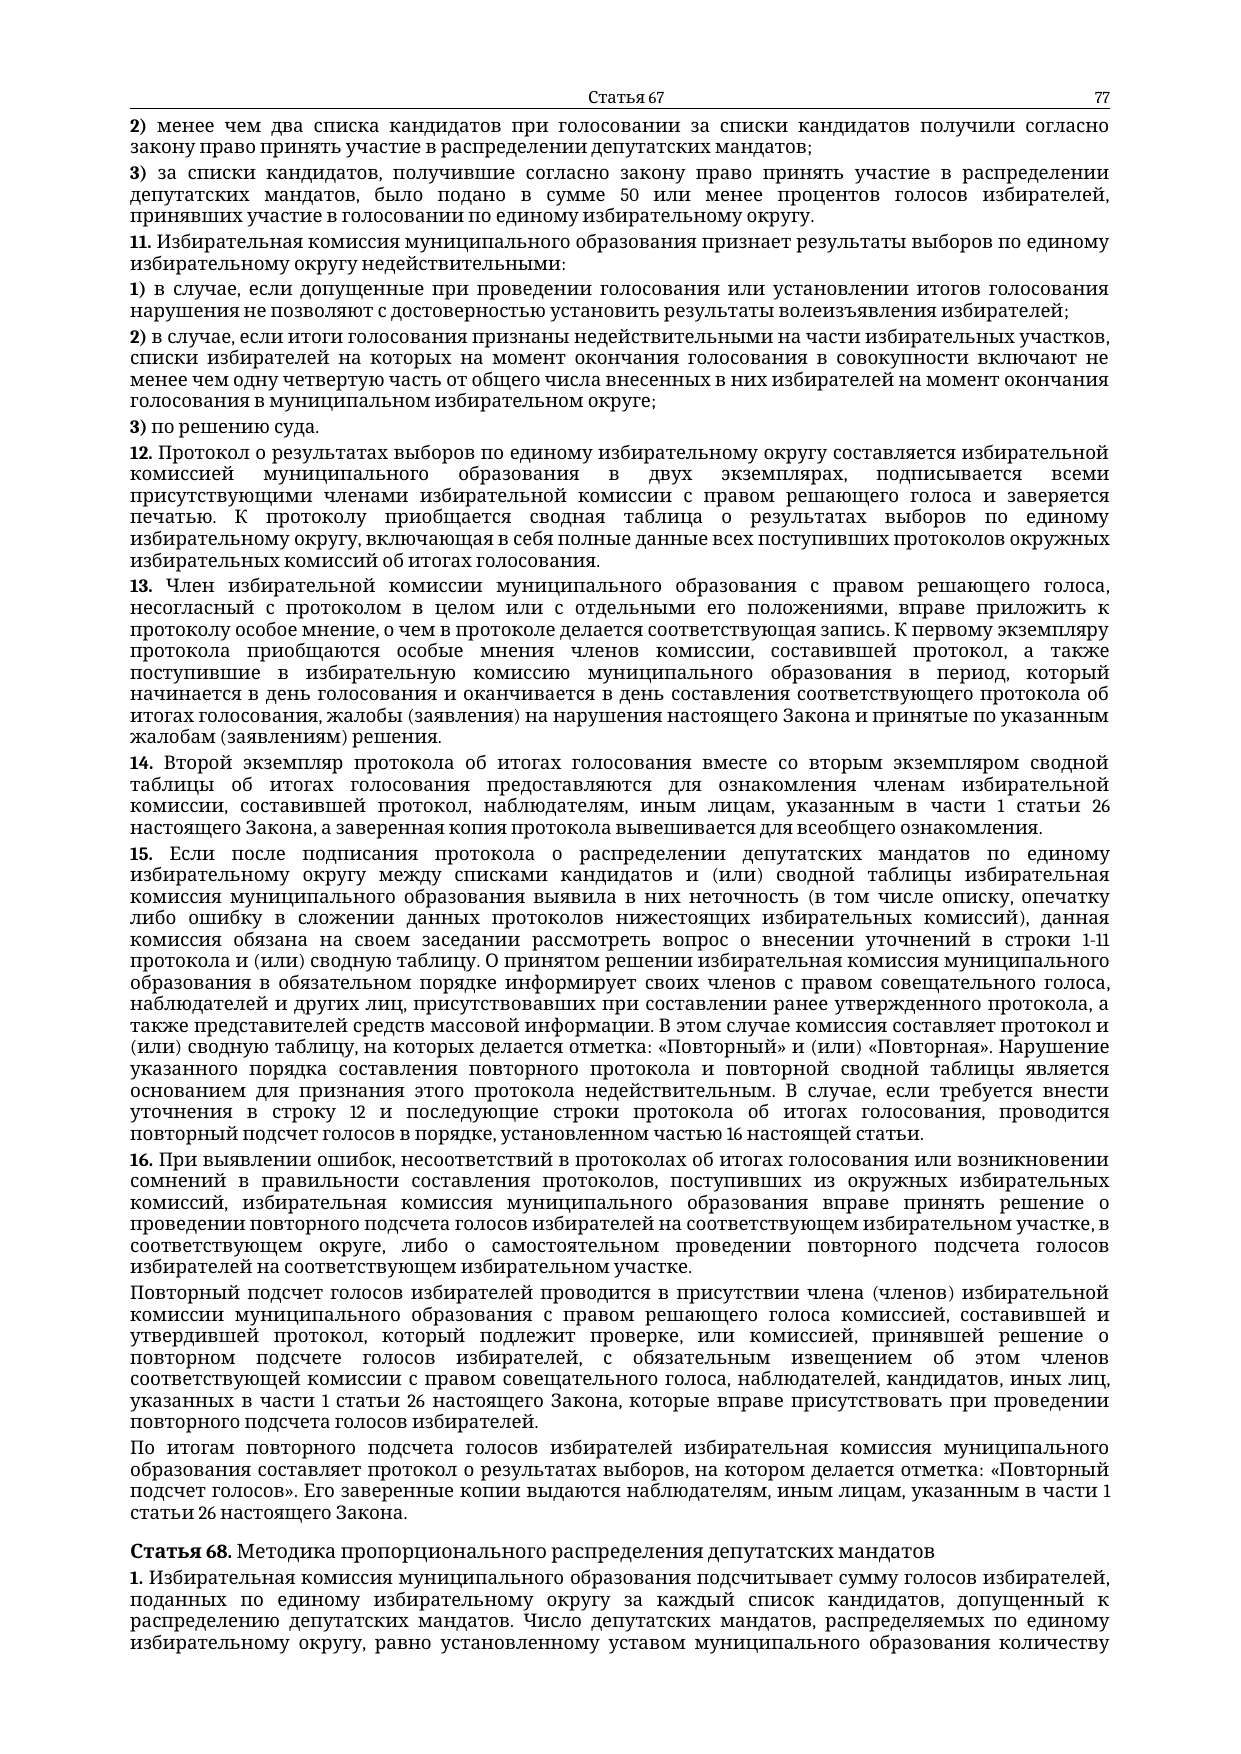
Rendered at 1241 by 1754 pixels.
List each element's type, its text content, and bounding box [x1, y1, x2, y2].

text 11. Избирательная комиссия муниципального образования признает результаты выборов по единому избирательному округу недействительными: [130, 232, 1110, 275]
subtitle Статья 68. Методика пропорционального распределения депутатских мандатов [130, 1541, 1110, 1563]
text 3) за списки кандидатов, получившие согласно закону право принять участие в распределении депутатских мандатов, было подано в сумме 50 или менее процентов голосов избирателей, принявших участие в голосовании по единому избирательному округу. [130, 163, 1110, 227]
text 15. Если после подписания протокола о распределении депутатских мандатов по единому избирательному округу между списками кандидатов и (или) сводной таблицы избирательная комиссия муниципального образования выявила в них неточность (в том числе описку, опечатку либо ошибку в сложении данных протоколов нижестоящих избирательных комиссий), данная комиссия обязана на своем заседании рассмотреть вопрос о внесении уточнений в строки 1-11 протокола и (или) сводную таблицу. О принятом решении избирательная комиссия муниципального образования в обязательном порядке информирует своих членов с правом совещательного голоса, наблюдателей и других лиц, присутствовавших при составлении ранее утвержденного протокола, а также представителей средств массовой информации. В этом случае комиссия составляет протокол и (или) сводную таблицу, на которых делается отметка: «Повторный» и (или) «Повторная». Нарушение указанного порядка составления повторного протокола и повторной сводной таблицы является основанием для признания этого протокола недействительным. В случае, если требуется внести уточнения в строку 12 и последующие строки протокола об итогах голосования, проводится повторный подсчет голосов в порядке, установленном частью 16 настоящей статьи. [130, 843, 1110, 1145]
text 13. Член избирательной комиссии муниципального образования с правом решающего голоса, несогласный с протоколом в целом или с отдельными его положениями, вправе приложить к протоколу особое мнение, о чем в протоколе делается соответствующая запись. К первому экземпляру протокола приобщаются особые мнения членов комиссии, составившей протокол, а также поступившие в избирательную комиссию муниципального образования в период, который начинается в день голосования и оканчивается в день составления соответствующего протокола об итогах голосования, жалобы (заявления) на нарушения настоящего Закона и принятые по указанным жалобам (заявлениям) решения. [130, 576, 1110, 748]
text 1. Избирательная комиссия муниципального образования подсчитывает сумму голосов избирателей, поданных по единому избирательному округу за каждый список кандидатов, допущенный к распределению депутатских мандатов. Число депутатских мандатов, распределяемых по единому избирательному округу, равно установленному уставом муниципального образования количеству [130, 1567, 1110, 1654]
text 2) в случае, если итоги голосования признаны недействительными на части избирательных участков, списки избирателей на которых на момент окончания голосования в совокупности включают не менее чем одну четвертую часть от общего числа внесенных в них избирателей на момент окончания голосования в муниципальном избирательном округе; [130, 326, 1110, 412]
text 14. Второй экземпляр протокола об итогах голосования вместе со вторым экземпляром сводной таблицы об итогах голосования предоставляются для ознакомления членам избирательной комиссии, составившей протокол, наблюдателям, иным лицам, указанным в части 1 статьи 26 настоящего Закона, а заверенная копия протокола вывешивается для всеобщего ознакомления. [130, 753, 1110, 839]
text 2) менее чем два списка кандидатов при голосовании за списки кандидатов получили согласно закону право принять участие в распределении депутатских мандатов; [130, 116, 1110, 159]
text По итогам повторного подсчета голосов избирателей избирательная комиссия муниципального образования составляет протокол о результатах выборов, на котором делается отметка: «Повторный подсчет голосов». Его заверенные копии выдаются наблюдателям, иным лицам, указанным в части 1 статьи 26 настоящего Закона. [130, 1438, 1110, 1524]
text 16. При выявлении ошибок, несоответствий в протоколах об итогах голосования или возникновении сомнений в правильности составления протоколов, поступивших из окружных избирательных комиссий, избирательная комиссия муниципального образования вправе принять решение о проведении повторного подсчета голосов избирателей на соответствующем избирательном участке, в соответствующем округе, либо о самостоятельном проведении повторного подсчета голосов избирателей на соответствующем избирательном участке. [130, 1149, 1110, 1278]
text 3) по решению суда. [130, 417, 1110, 438]
text 12. Протокол о результатах выборов по единому избирательному округу составляется избирательной комиссией муниципального образования в двух экземплярах, подписывается всеми присутствующими членами избирательной комиссии с правом решающего голоса и заверяется печатью. К протоколу приобщается сводная таблица о результатах выборов по единому избирательному округу, включающая в себя полные данные всех поступивших протоколов окружных избирательных комиссий об итогах голосования. [130, 442, 1110, 572]
text Повторный подсчет голосов избирателей проводится в присутствии члена (членов) избирательной комиссии муниципального образования с правом решающего голоса комиссией, составившей и утвердившей протокол, который подлежит проверке, или комиссией, принявшей решение о повторном подсчете голосов избирателей, с обязательным извещением об этом членов соответствующей комиссии с правом совещательного голоса, наблюдателей, кандидатов, иных лиц, указанных в части 1 статьи 26 настоящего Закона, которые вправе присутствовать при проведении повторного подсчета голосов избирателей. [130, 1283, 1110, 1433]
text 1) в случае, если допущенные при проведении голосования или установлении итогов голосования нарушения не позволяют с достоверностью установить результаты волеизъявления избирателей; [130, 279, 1110, 322]
